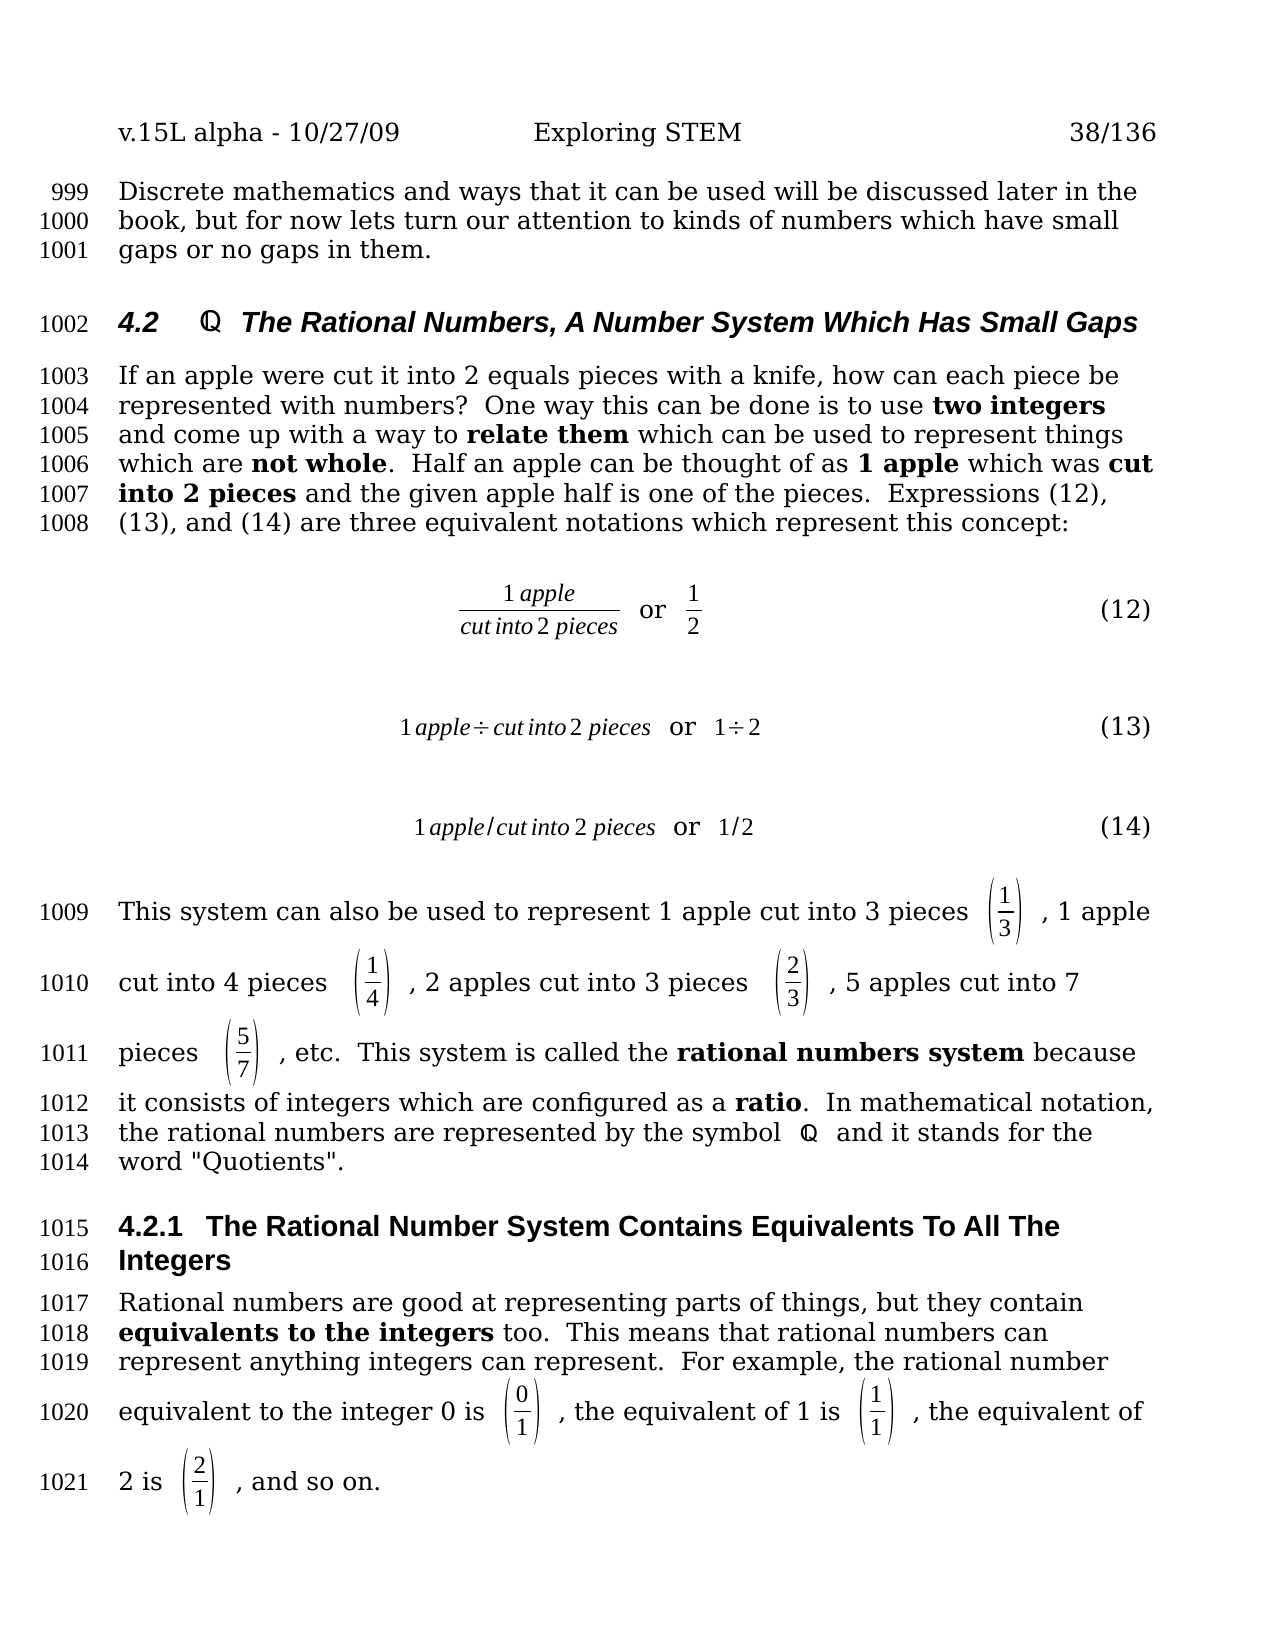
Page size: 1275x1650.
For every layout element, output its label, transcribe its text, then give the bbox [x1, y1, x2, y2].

table_header or [118, 706, 1041, 748]
text Discrete mathematics and ways that it can be used will be discussed later in the book, but for now lets turn our attention to kinds of numbers which have small gaps or no gaps in them. [118, 177, 1157, 264]
subtitle The Rational Number System Contains Equivalents To All The Integers [118, 1209, 1157, 1276]
text Rational numbers are good at representing parts of things, but they contain equivalents to the integers too. This means that rational numbers can represent anything integers can represent. For example, the rational number equivalent to the integer 0 is, the equivalent of 1 is, the equivalent of 2 is, and so on. [118, 1288, 1157, 1517]
table_header (13) [1041, 706, 1157, 748]
text If an apple were cut it into 2 equals pieces with a knife, how can each piece be represented with numbers? One way this can be done is to use two integers and come up with a way to relate them which can be used to represent things which are not whole. Half an apple can be thought of as 1 apple which was cut into 2 pieces and the given apple half is one of the pieces. Expressions (12), (13), and (14) are three equivalent notations which represent this concept: [118, 361, 1157, 537]
table_header or [118, 806, 1041, 848]
text This system can also be used to represent 1 apple cut into 3 pieces, 1 apple cut into 4 pieces , 2 apples cut into 3 pieces , 5 apples cut into 7 pieces , etc. This system is called the rational numbers system because it consists of integers which are configured as a ratio. In mathematical notation, the rational numbers are represented by the symboland it stands for the word "Quotients". [118, 877, 1157, 1176]
table_header (12) [1041, 573, 1157, 648]
table_header (14) [1041, 806, 1157, 848]
subtitle The Rational Numbers, A Number System Which Has Small Gaps [118, 303, 1157, 341]
table_header or [118, 573, 1041, 648]
